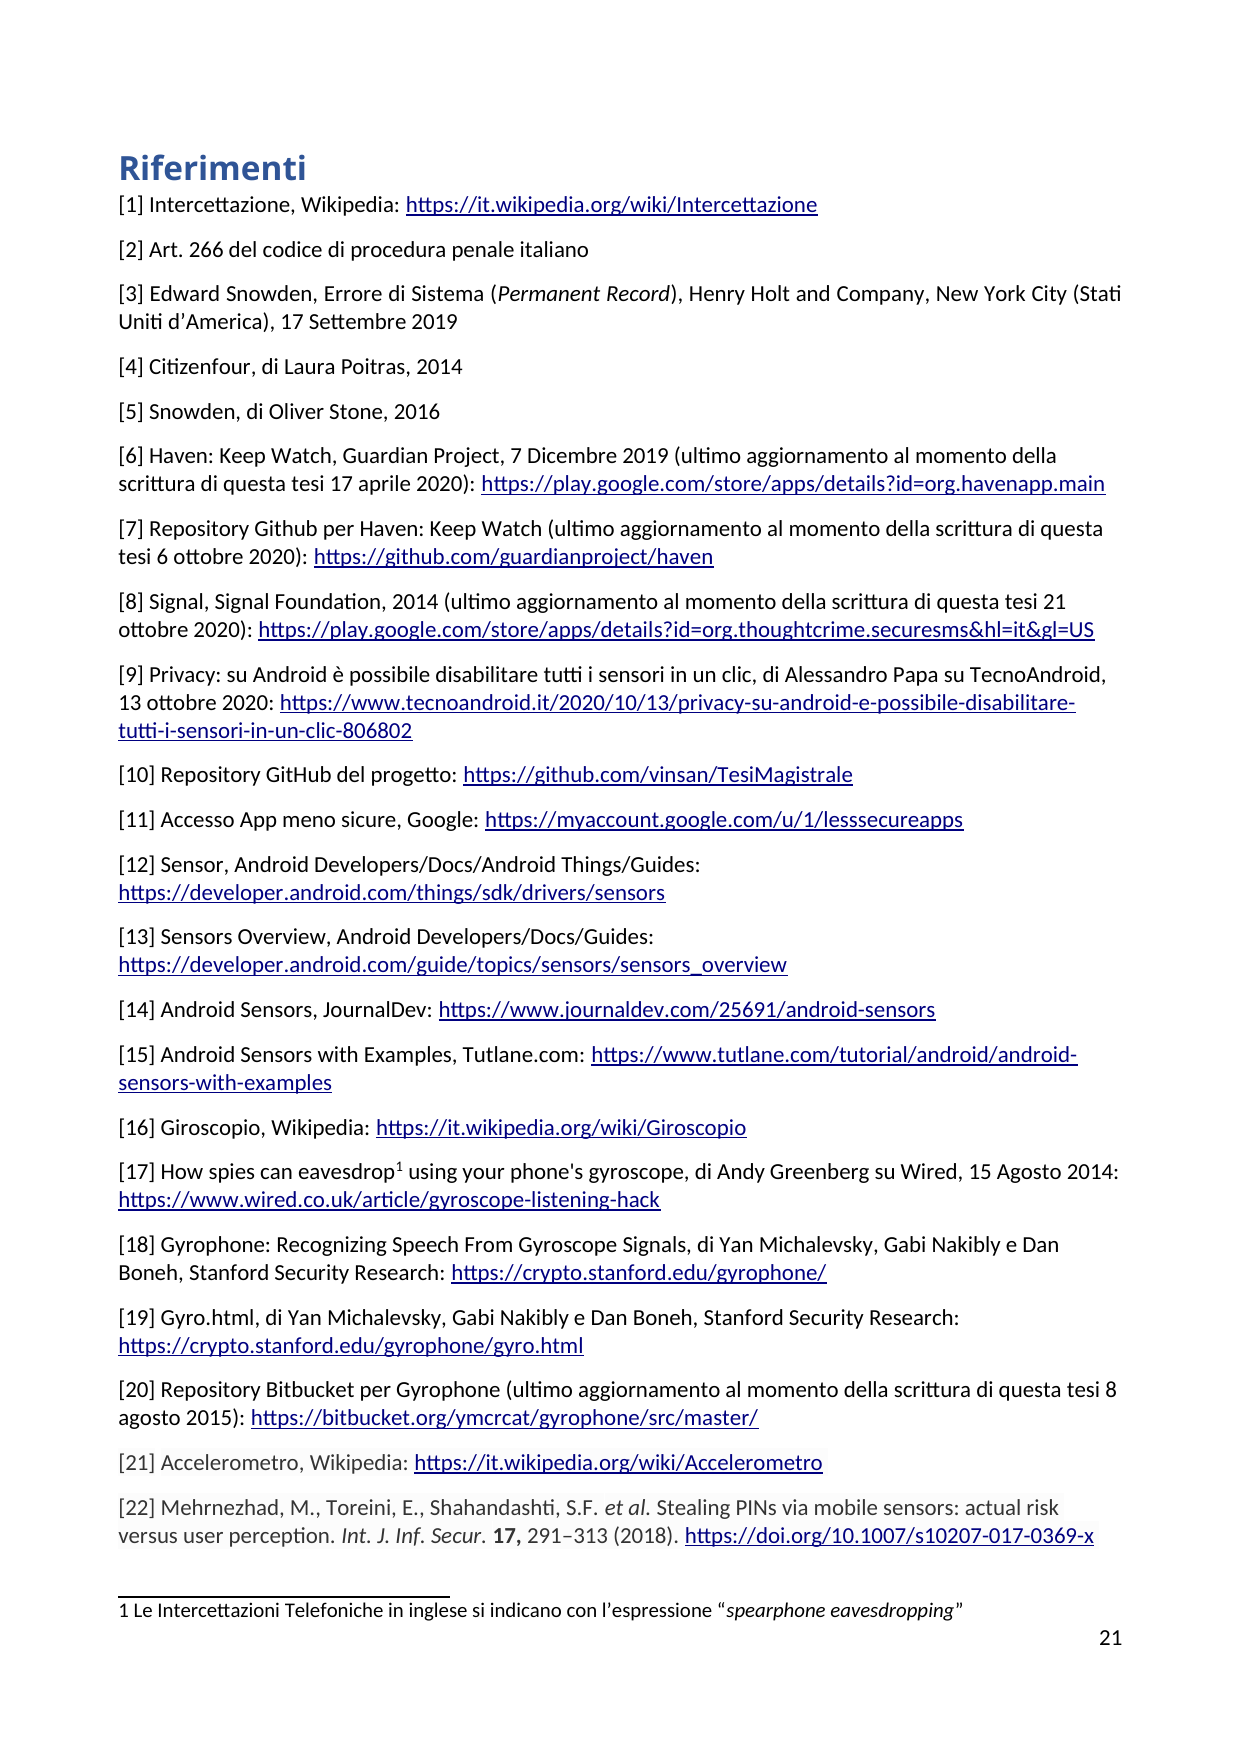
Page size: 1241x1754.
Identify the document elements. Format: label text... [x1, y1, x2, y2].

text [19] Gyro.html, di Yan Michalevsky, Gabi Nakibly e Dan Boneh, Stanford Security Research: https://crypto.stanford.edu/gyrophone/gyro.html [118, 1303, 1122, 1359]
subtitle Riferimenti [118, 145, 1122, 190]
text [21] Accelerometro, Wikipedia: https://it.wikipedia.org/wiki/Accelerometro [118, 1448, 1122, 1476]
text [2] Art. 266 del codice di procedura penale italiano [118, 235, 1122, 263]
text [18] Gyrophone: Recognizing Speech From Gyroscope Signals, di Yan Michalevsky, Gabi Nakibly e Dan Boneh, Stanford Security Research: https://crypto.stanford.edu/gyrophone/ [118, 1230, 1122, 1286]
text [15] Android Sensors with Examples, Tutlane.com: https://www.tutlane.com/tutorial/android/android-sensors-with-examples [118, 1040, 1122, 1096]
text [11] Accesso App meno sicure, Google: https://myaccount.google.com/u/1/lesssecureapps [118, 805, 1122, 833]
text [4] Citizenfour, di Laura Poitras, 2014 [118, 352, 1122, 380]
text [9] Privacy: su Android è possibile disabilitare tutti i sensori in un clic, di Alessandro Papa su TecnoAndroid, 13 ottobre 2020: https://www.tecnoandroid.it/2020/10/13/privacy-su-android-e-possibile-disabilitare-tutti-i-sensori-in-un-clic-806802 [118, 660, 1122, 744]
text [13] Sensors Overview, Android Developers/Docs/Guides: https://developer.android.com/guide/topics/sensors/sensors_overview [118, 922, 1122, 978]
text [17] How spies can eavesdrop using your phone's gyroscope, di Andy Greenberg su Wired, 15 Agosto 2014: https://www.wired.co.uk/article/gyroscope-listening-hack [118, 1157, 1122, 1213]
text Le Intercettazioni Telefoniche in inglese si indicano con l’espressione “spearphone eavesdropping” [118, 1597, 1122, 1623]
text [8] Signal, Signal Foundation, 2014 (ultimo aggiornamento al momento della scrittura di questa tesi 21 ottobre 2020): https://play.google.com/store/apps/details?id=org.thoughtcrime.securesms&hl=it&gl=US [118, 587, 1122, 643]
text [5] Snowden, di Oliver Stone, 2016 [118, 397, 1122, 425]
text [20] Repository Bitbucket per Gyrophone (ultimo aggiornamento al momento della scrittura di questa tesi 8 agosto 2015): https://bitbucket.org/ymcrcat/gyrophone/src/master/ [118, 1375, 1122, 1431]
text [1] Intercettazione, Wikipedia: https://it.wikipedia.org/wiki/Intercettazione [118, 190, 1122, 218]
text [10] Repository GitHub del progetto: https://github.com/vinsan/TesiMagistrale [118, 760, 1122, 788]
text [14] Android Sensors, JournalDev: https://www.journaldev.com/25691/android-sensors [118, 995, 1122, 1023]
text [16] Giroscopio, Wikipedia: https://it.wikipedia.org/wiki/Giroscopio [118, 1113, 1122, 1141]
text [7] Repository Github per Haven: Keep Watch (ultimo aggiornamento al momento della scrittura di questa tesi 6 ottobre 2020): https://github.com/guardianproject/haven [118, 514, 1122, 570]
text [22] Mehrnezhad, M., Toreini, E., Shahandashti, S.F. et al. Stealing PINs via mobile sensors: actual risk versus user perception. Int. J. Inf. Secur. 17, 291–313 (2018). https://doi.org/10.1007/s10207-017-0369-x [118, 1493, 1122, 1549]
text [6] Haven: Keep Watch, Guardian Project, 7 Dicembre 2019 (ultimo aggiornamento al momento della scrittura di questa tesi 17 aprile 2020): https://play.google.com/store/apps/details?id=org.havenapp.main [118, 442, 1122, 498]
text [12] Sensor, Android Developers/Docs/Android Things/Guides: https://developer.android.com/things/sdk/drivers/sensors [118, 850, 1122, 906]
text [3] Edward Snowden, Errore di Sistema (Permanent Record), Henry Holt and Company, New York City (Stati Uniti d’America), 17 Settembre 2019 [118, 279, 1122, 336]
